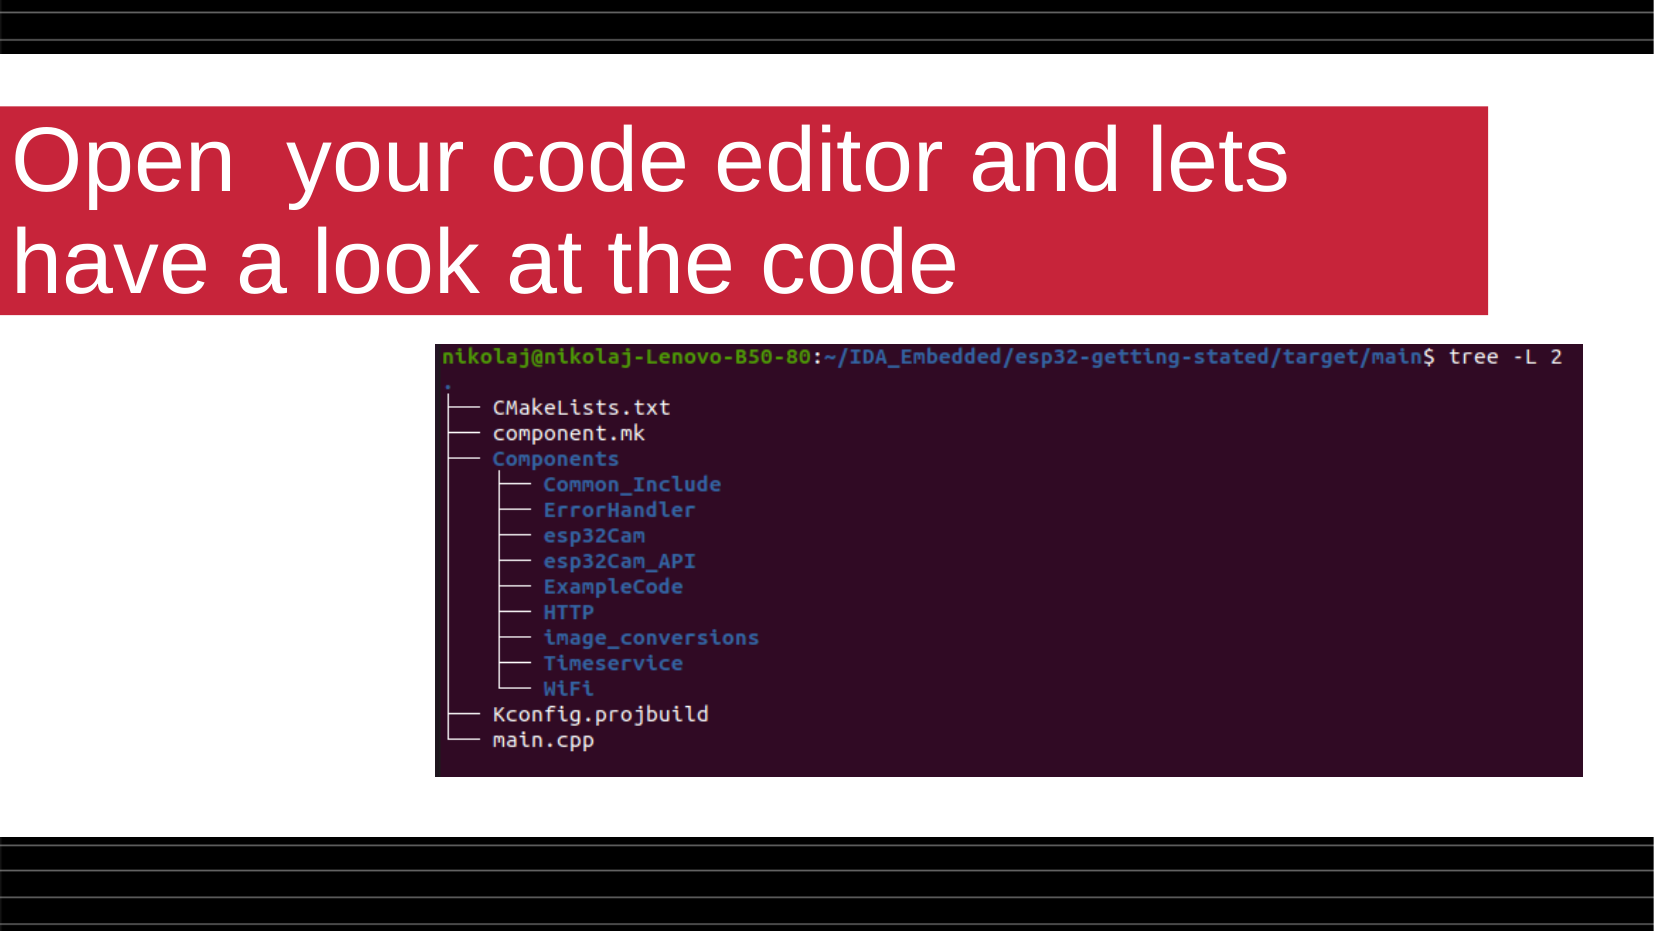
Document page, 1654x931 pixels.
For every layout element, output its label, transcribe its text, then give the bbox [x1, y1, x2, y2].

picture [435, 344, 1583, 777]
picture [0, 837, 1654, 931]
picture [0, 0, 1654, 54]
title Open your code editor and lets have a look at the code [0, 106, 1489, 316]
